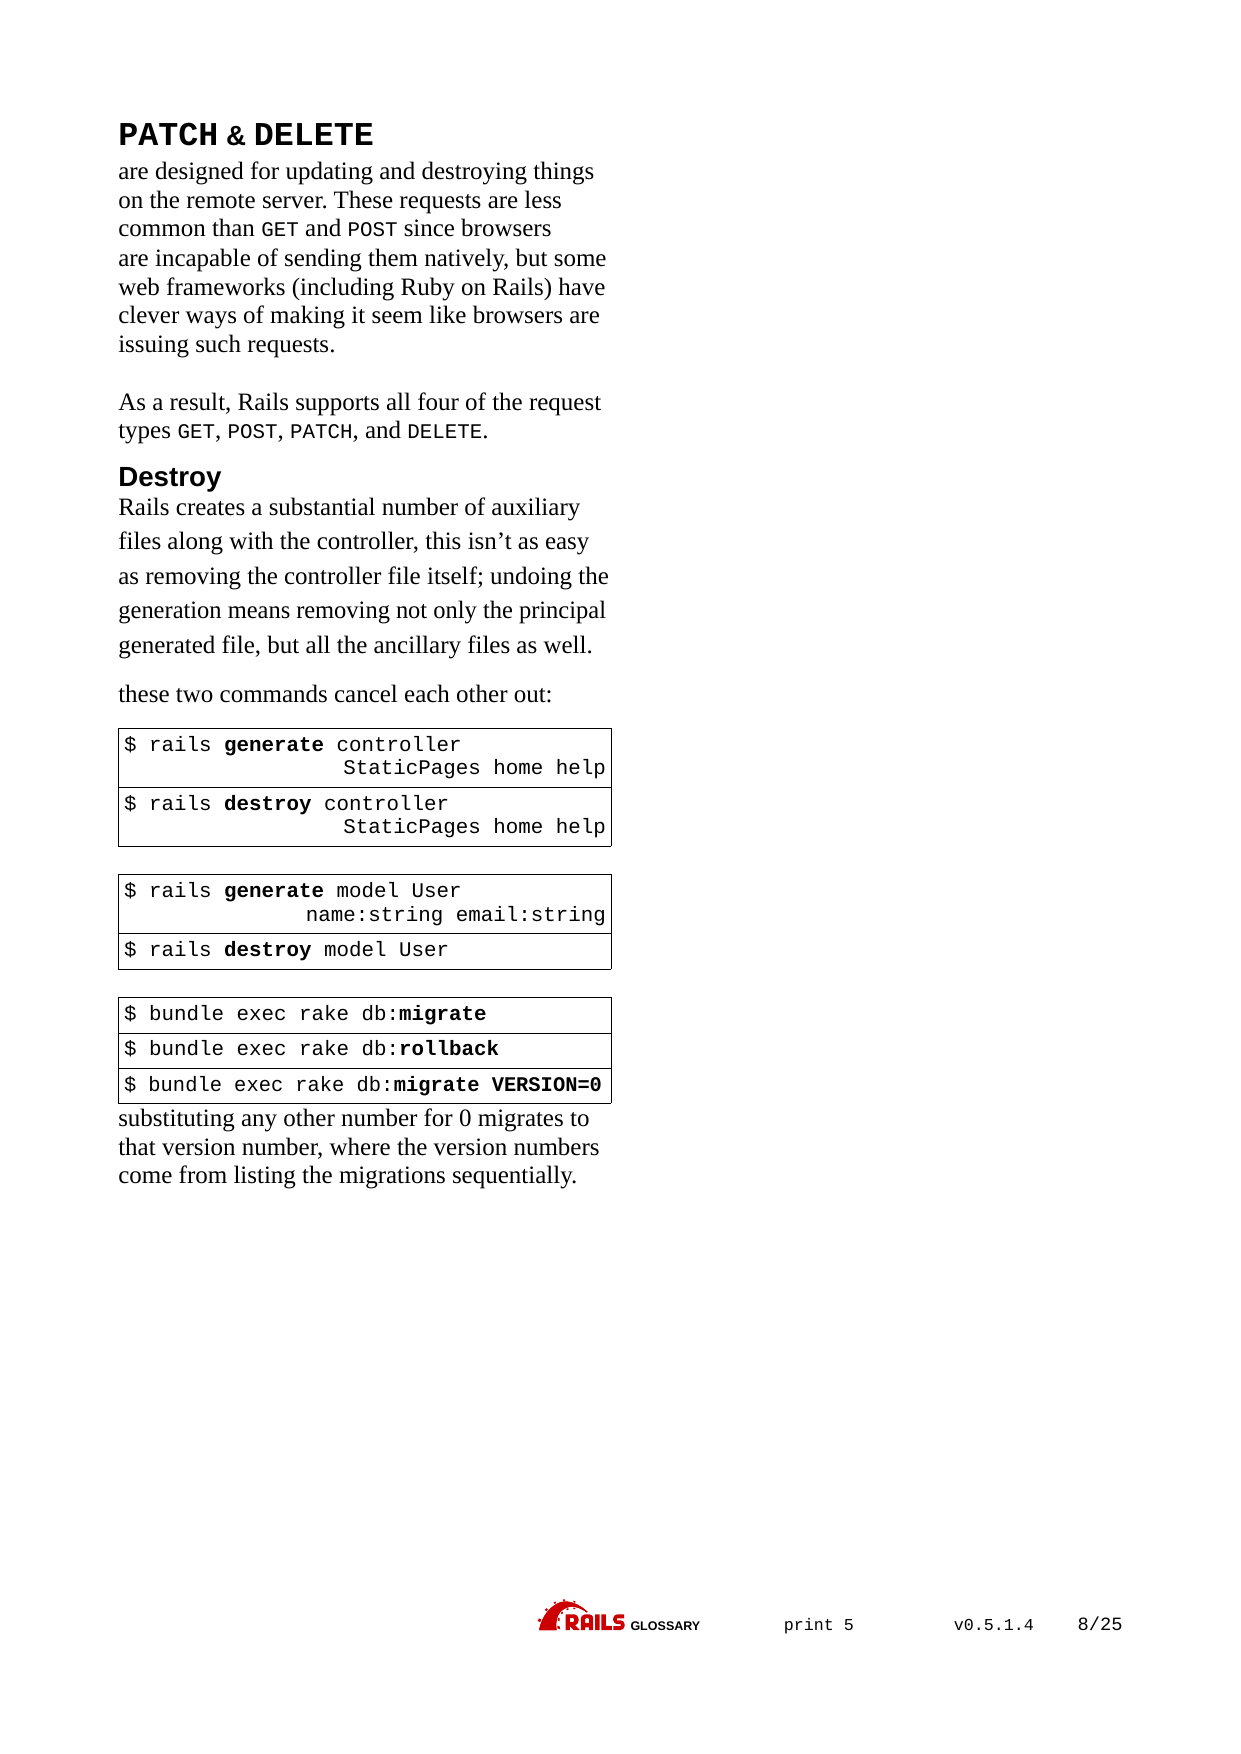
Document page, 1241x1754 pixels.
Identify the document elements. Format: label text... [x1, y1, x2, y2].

table_cell $ bundle exec rake db:migrate VERSION=0 [119, 1069, 611, 1103]
table_cell $ rails destroy controller StaticPages home help [119, 788, 611, 846]
text are designed for updating and destroying things on the remote server. These requests are less common than GET and POST since browsers [118, 156, 611, 243]
text are incapable of sending them natively, but some web frameworks (including Ruby on Rails) have clever ways of making it seem like browsers are issuing such requests. [118, 243, 611, 358]
text these two commands cancel each other out: [118, 679, 611, 707]
table_cell $ bundle exec rake db:rollback [119, 1034, 611, 1068]
text substituting any other number for 0 migrates to that version number, where the version numbers come from listing the migrations sequentially. [118, 1104, 611, 1189]
text Rails creates a substantial number of auxiliary files along with the controller, this isn’t as easy as removing the controller file itself; undoing the generation means removing not only the principal generated file, but all the ancillary files as well. [118, 492, 611, 658]
subtitle Destroy [118, 460, 611, 492]
table_header $ rails generate model User name:string email:string [119, 875, 611, 933]
table_cell $ rails destroy model User [119, 934, 611, 968]
text As a result, Rails supports all four of the request types GET, POST, PATCH, and DELETE. [118, 387, 611, 445]
subtitle PATCH & DELETE [118, 118, 611, 156]
table_header $ rails generate controller StaticPages home help [119, 729, 611, 787]
table_header $ bundle exec rake db:migrate [119, 998, 611, 1032]
